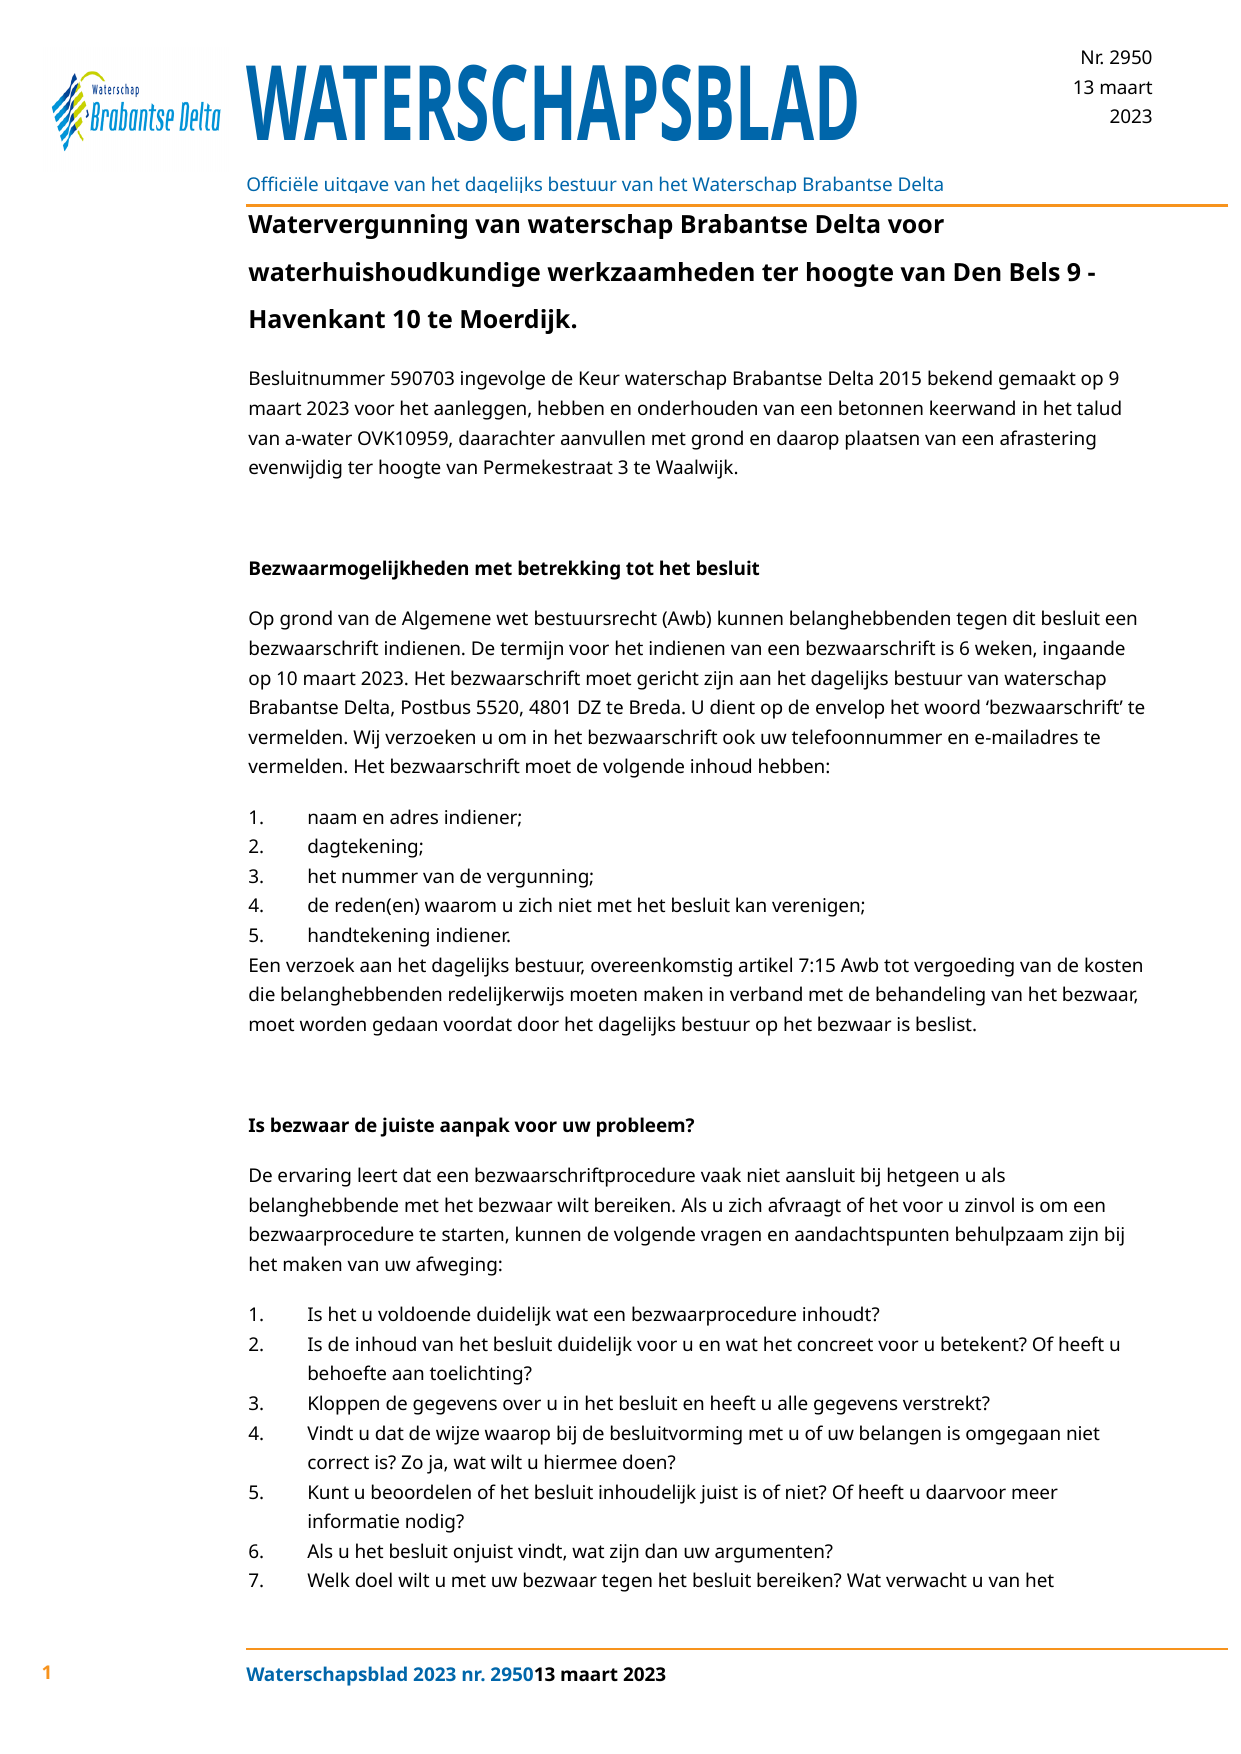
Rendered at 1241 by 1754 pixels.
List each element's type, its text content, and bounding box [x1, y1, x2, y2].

list Is het u voldoende duidelijk wat een bezwaarprocedure inhoudt? [248, 1301, 1152, 1327]
text Een verzoek aan het dagelijks bestuur, overeenkomstig artikel 7:15 Awb tot vergoeding van de kosten die belanghebbenden redelijkerwijs moeten maken in verband met de behandeling van het bezwaar, moet worden gedaan voordat door het dagelijks bestuur op het bezwaar is beslist. [248, 952, 1152, 1037]
list het nummer van de vergunning; [248, 863, 1152, 889]
list Is de inhoud van het besluit duidelijk voor u en wat het concreet voor u betekent? Of heeft u behoefte aan toelichting? [248, 1331, 1152, 1386]
text Is bezwaar de juiste aanpak voor uw probleem? [248, 1112, 1152, 1137]
list Als u het besluit onjuist vindt, wat zijn dan uw argumenten? [248, 1538, 1152, 1564]
list naam en adres indiener; [248, 804, 1152, 829]
text Besluitnummer 590703 ingevolge de Keur waterschap Brabantse Delta 2015 bekend gemaakt op 9 maart 2023 voor het aanleggen, hebben en onderhouden van een betonnen keerwand in het talud van a-water OVK10959, daarachter aanvullen met grond en daarop plaatsen van een afrastering evenwijdig ter hoogte van Permekestraat 3 te Waalwijk. [248, 366, 1152, 480]
list dagtekening; [248, 833, 1152, 859]
list Kunt u beoordelen of het besluit inhoudelijk juist is of niet? Of heeft u daarvoor meer informatie nodig? [248, 1479, 1152, 1534]
text Watervergunning van waterschap Brabantse Delta voor waterhuishoudkundige werkzaamheden ter hoogte van Den Bels 9 - Havenkant 10 te Moerdijk. [248, 207, 1152, 336]
picture [41, 47, 231, 172]
list de reden(en) waarom u zich niet met het besluit kan verenigen; [248, 893, 1152, 918]
list Vindt u dat de wijze waarop bij de besluitvorming met u of uw belangen is omgegaan niet correct is? Zo ja, wat wilt u hiermee doen? [248, 1420, 1152, 1475]
text Bezwaarmogelijkheden met betrekking tot het besluit [248, 555, 1152, 581]
text De ervaring leert dat een bezwaarschriftprocedure vaak niet aansluit bij hetgeen u als belanghebbende met het bezwaar wilt bereiken. Als u zich afvraagt of het voor u zinvol is om een bezwaarprocedure te starten, kunnen de volgende vragen en aandachtspunten behulpzaam zijn bij het maken van uw afweging: [248, 1162, 1152, 1277]
text Op grond van de Algemene wet bestuursrecht (Awb) kunnen belanghebbenden tegen dit besluit een bezwaarschrift indienen. De termijn voor het indienen van een bezwaarschrift is 6 weken, ingaande op 10 maart 2023. Het bezwaarschrift moet gericht zijn aan het dagelijks bestuur van waterschap Brabantse Delta, Postbus 5520, 4801 DZ te Breda. U dient op de envelop het woord ‘bezwaarschrift’ te vermelden. Wij verzoeken u om in het bezwaarschrift ook uw telefoonnummer en e‑mailadres te vermelden. Het bezwaarschrift moet de volgende inhoud hebben: [248, 606, 1152, 779]
list Welk doel wilt u met uw bezwaar tegen het besluit bereiken? Wat verwacht u van het [248, 1568, 1152, 1593]
list handtekening indiener. [248, 922, 1152, 948]
list Kloppen de gegevens over u in het besluit en heeft u alle gegevens verstrekt? [248, 1390, 1152, 1416]
